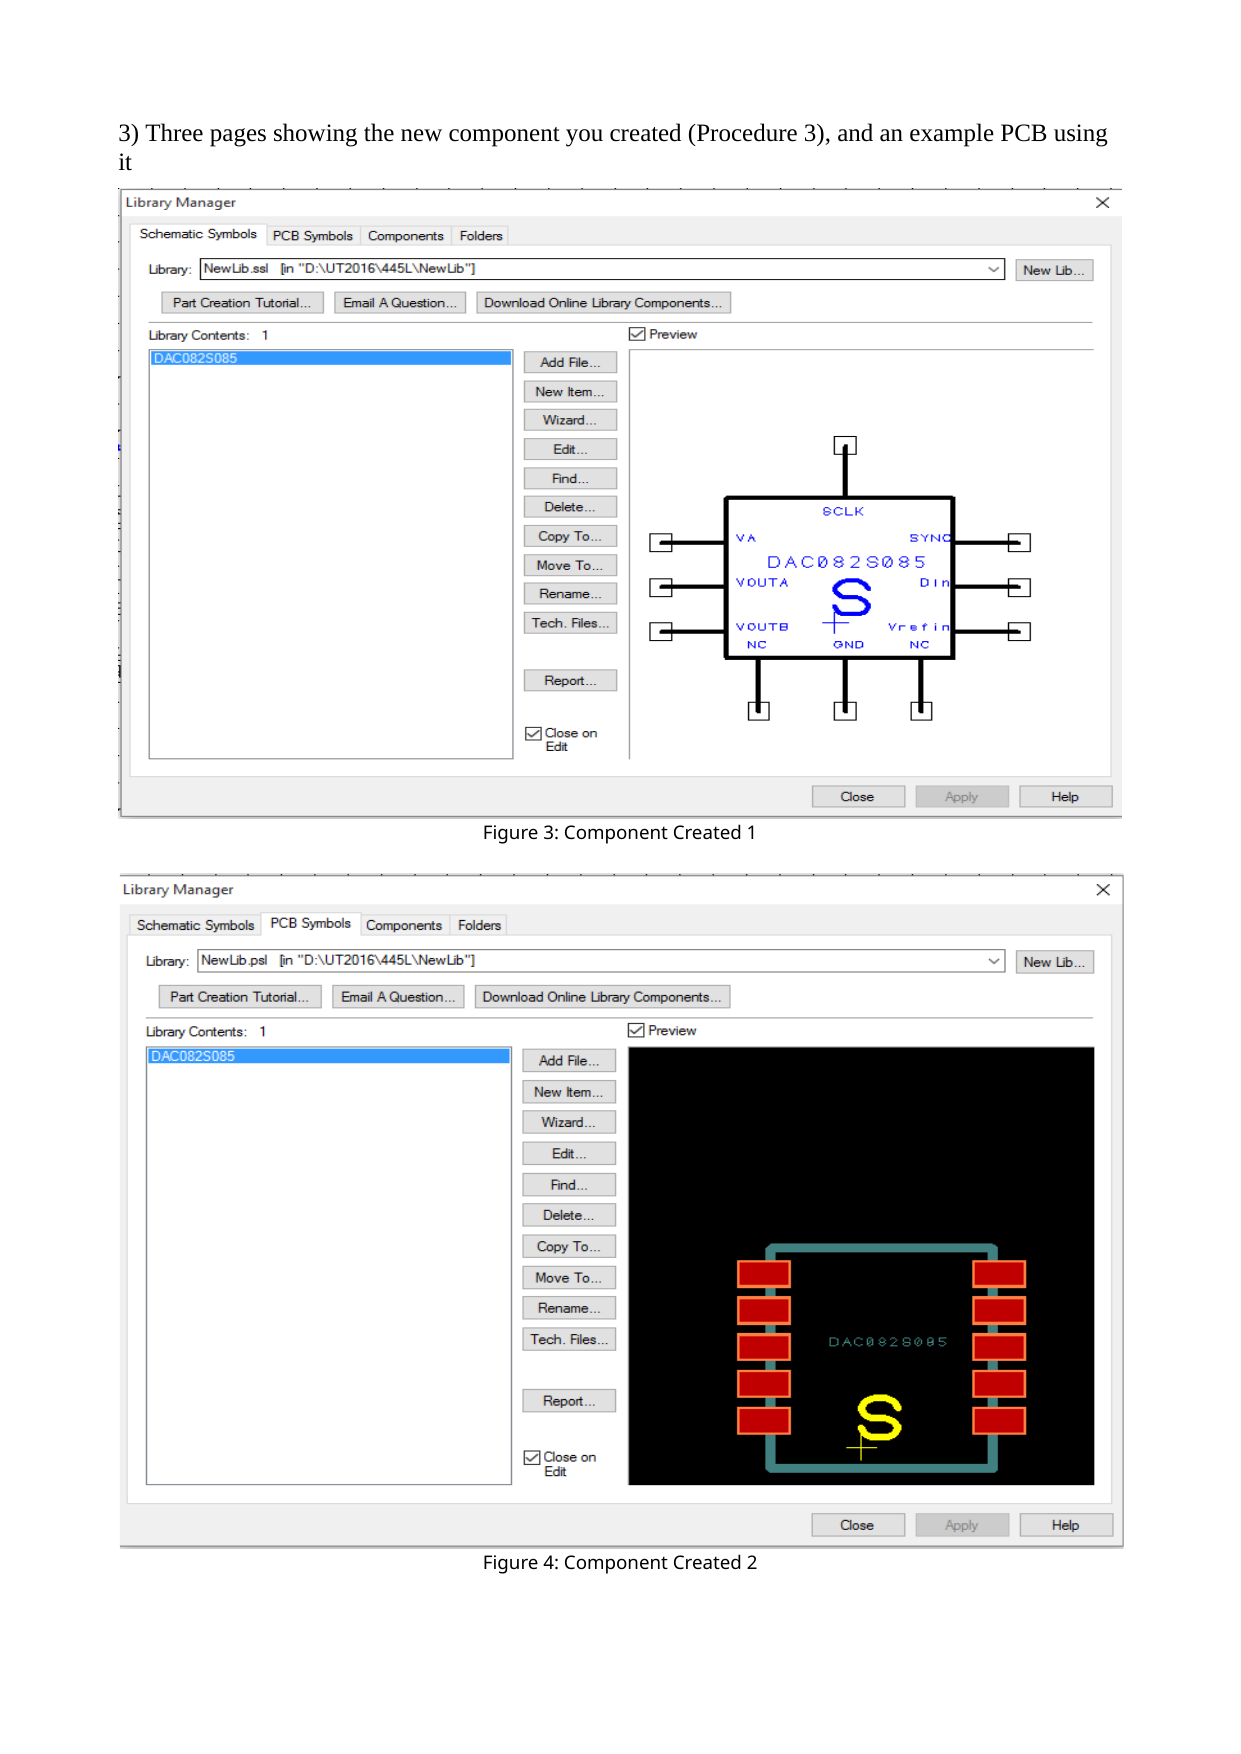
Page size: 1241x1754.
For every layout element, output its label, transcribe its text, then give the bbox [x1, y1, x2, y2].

picture [118, 188, 1122, 819]
text 3) Three pages showing the new component you created (Procedure 3), and an example PCB using it [118, 118, 1122, 176]
text Figure 4: Component Created 2 [118, 857, 1122, 1574]
text Figure 3: Component Created 1 [118, 819, 1122, 844]
picture [119, 873, 1124, 1549]
